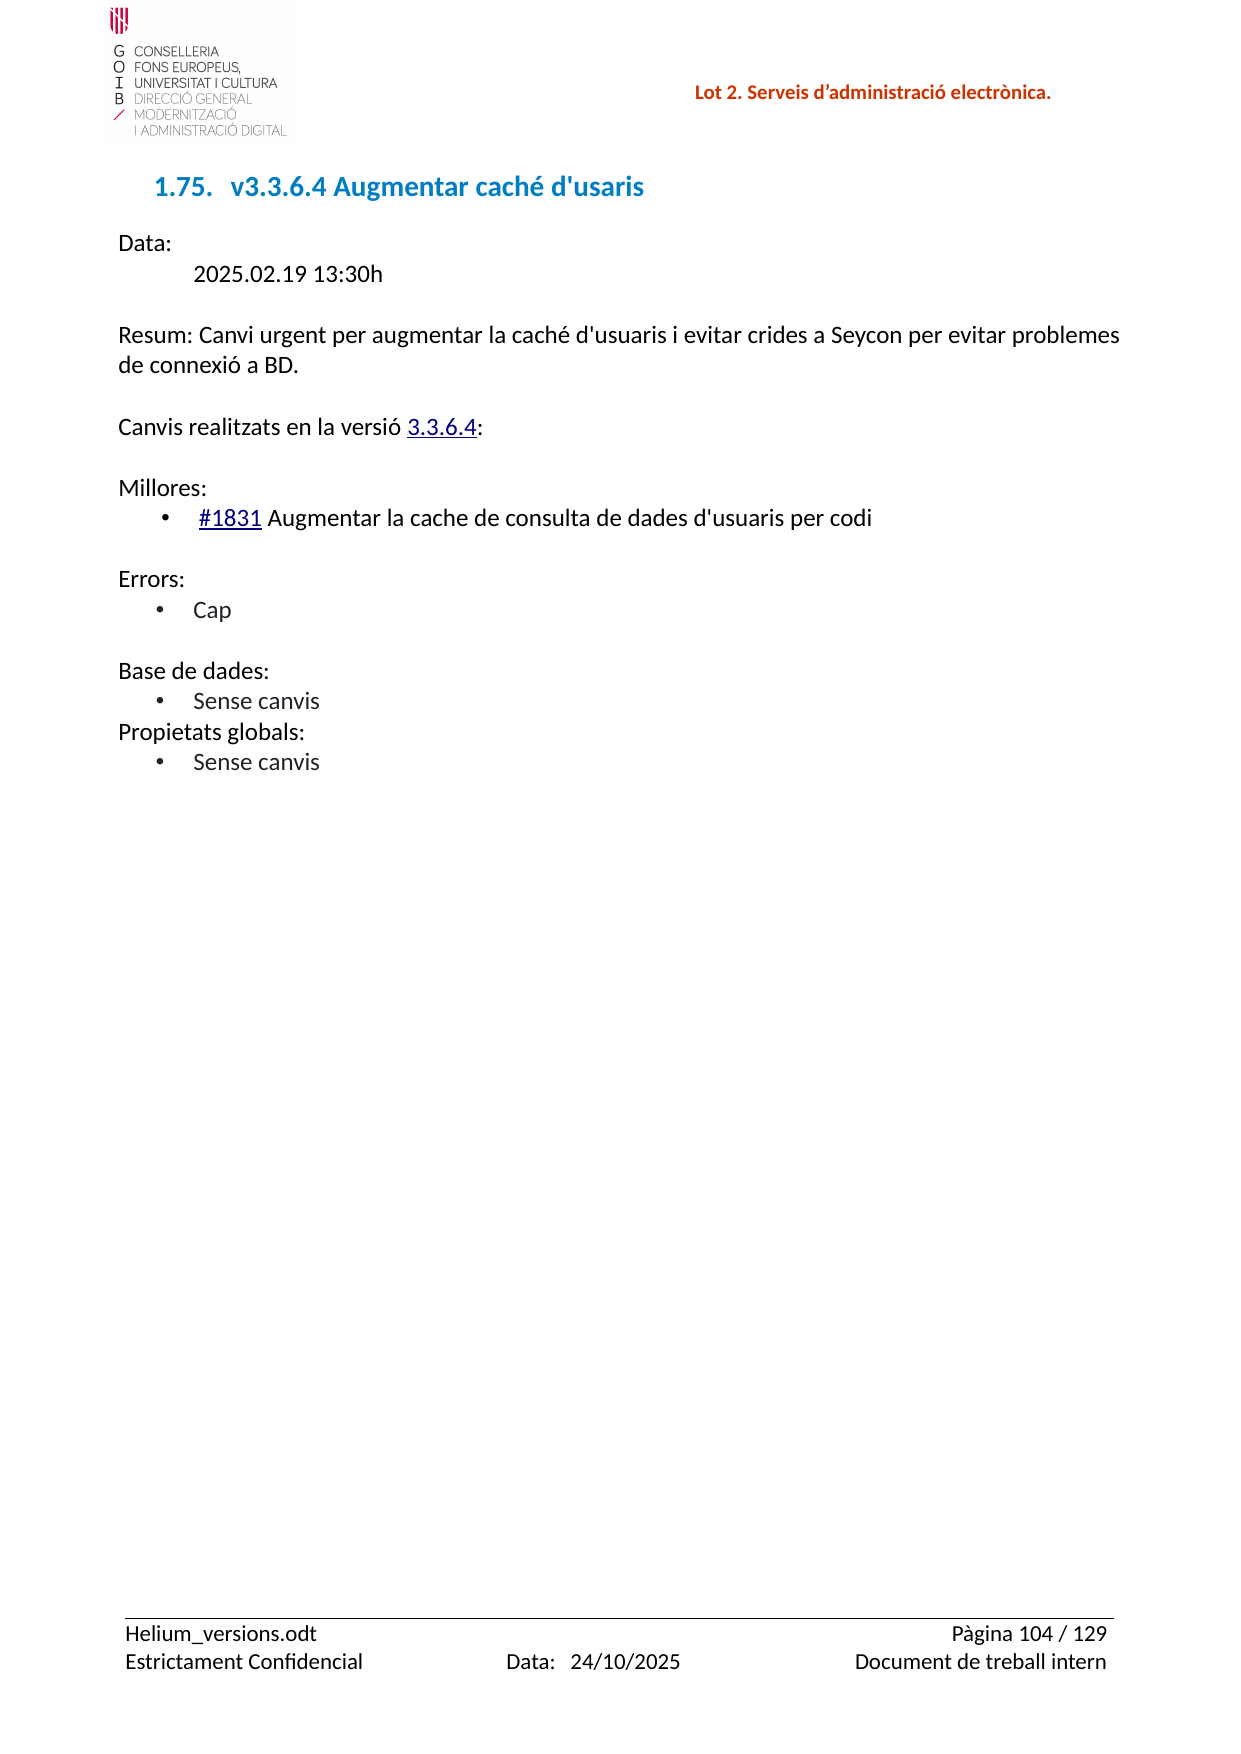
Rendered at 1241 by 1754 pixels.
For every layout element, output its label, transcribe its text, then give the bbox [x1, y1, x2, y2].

text Propietats globals: [118, 716, 1122, 746]
text Canvis realitzats en la versió 3.3.6.4: [118, 411, 1122, 441]
subtitle v3.3.6.4 Augmentar caché d'usaris [153, 168, 1122, 204]
list Sense canvis [156, 746, 1122, 777]
text Base de dades: [118, 655, 1122, 685]
text Errors: [118, 563, 1122, 594]
text 2025.02.19 13:30h [118, 258, 1122, 289]
text Resum: Canvi urgent per augmentar la caché d'usuaris i evitar crides a Seycon per evitar problemes de connexió a BD. [118, 319, 1122, 380]
list Sense canvis [156, 685, 1122, 716]
picture [100, 0, 297, 144]
list #1831 Augmentar la cache de consulta de dades d'usuaris per codi [161, 502, 1122, 533]
text Millores: [118, 472, 1122, 502]
text Data: [118, 228, 1122, 258]
list Cap [156, 594, 1122, 624]
